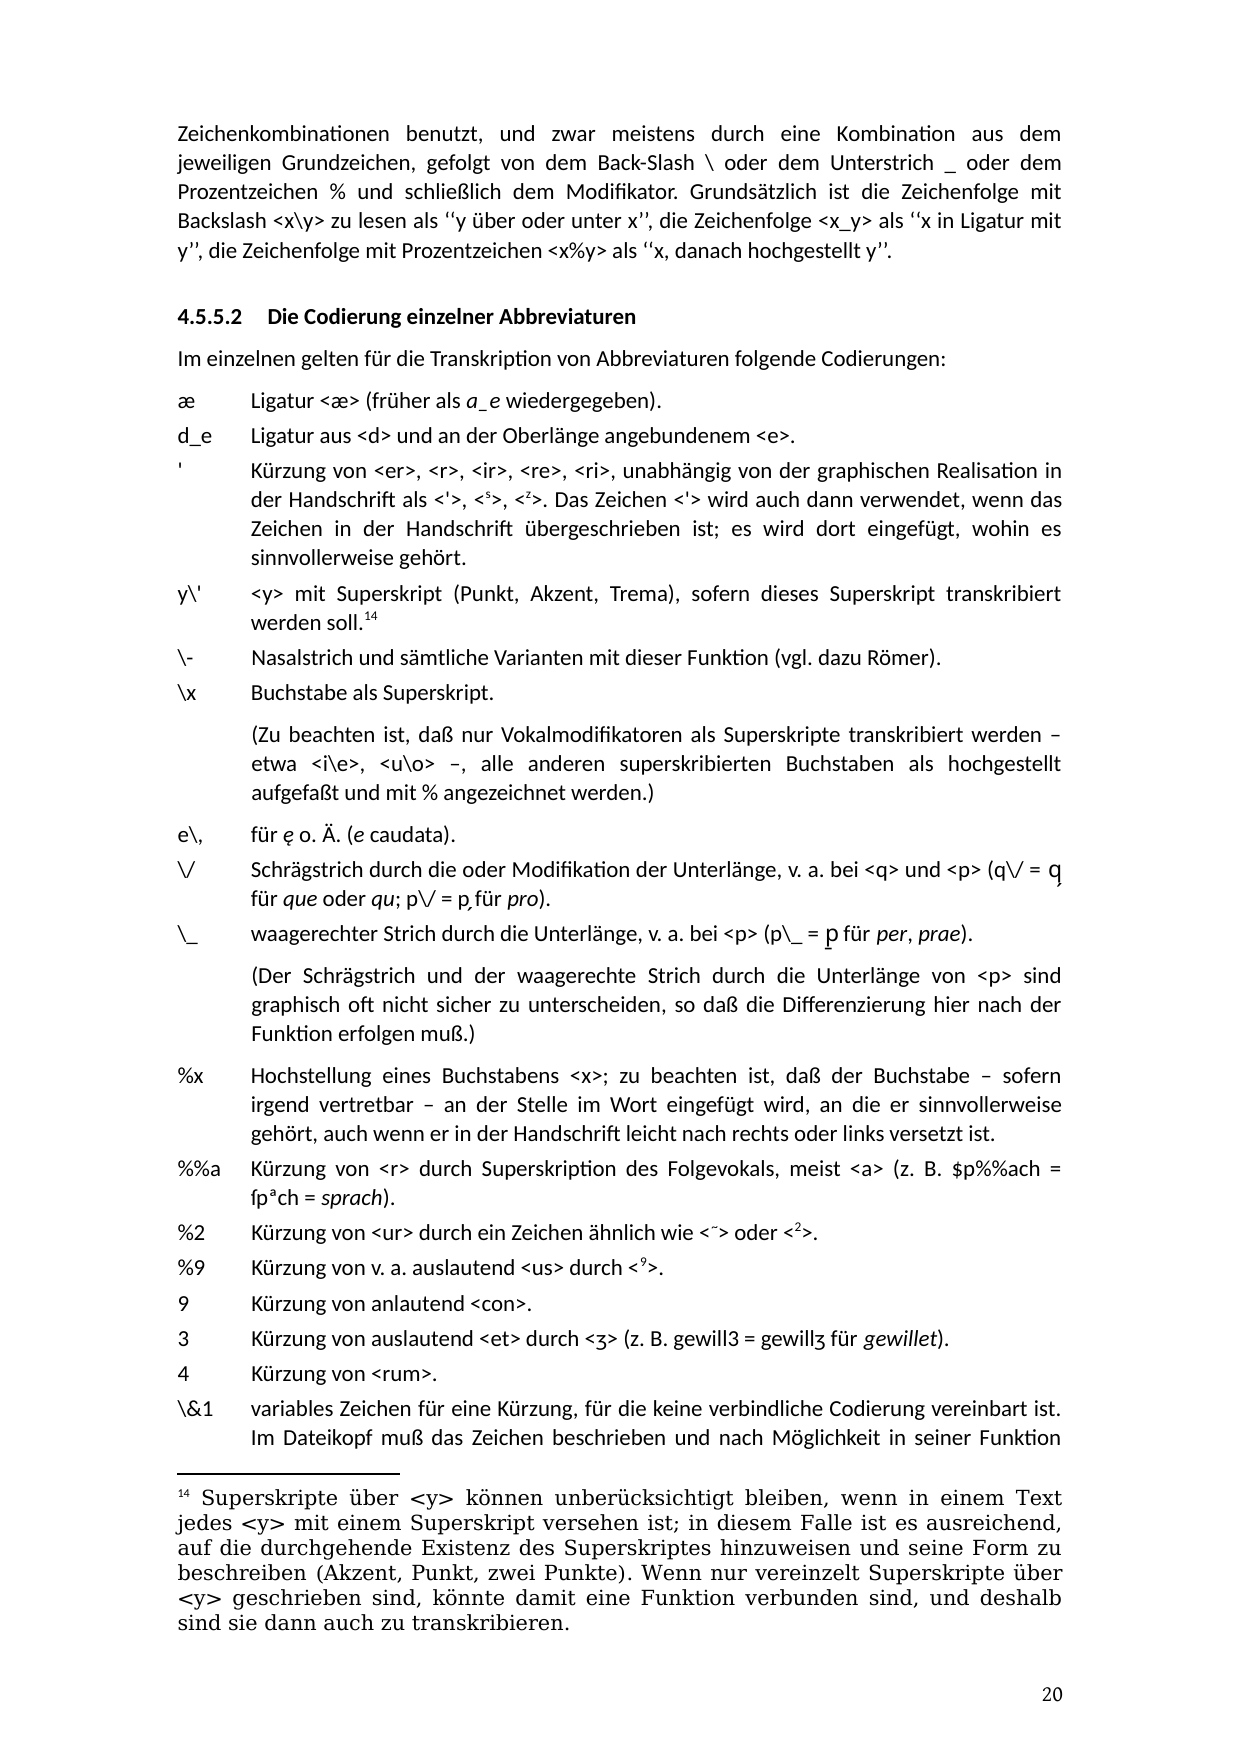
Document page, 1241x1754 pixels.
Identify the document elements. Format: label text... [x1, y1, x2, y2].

text Im einzelnen gelten für die Transkription von Abbreviaturen folgende Codierungen: [177, 343, 1063, 372]
text %%a Kürzung von <r> durch Superskription des Folgevokals, meist <a> (z. B. $p%%ach = ſpªch = sprach). [177, 1153, 1063, 1211]
text d_e Ligatur aus <d> und an der Oberlänge angebundenem <e>. [177, 420, 1063, 449]
subtitle Die Codierung einzelner Abbreviaturen [177, 301, 1063, 331]
text (Zu beachten ist, daß nur Vokalmodifikatoren als Superskripte transkribiert werden – etwa <i\e>, <u\o> –, alle anderen superskribierten Buchstaben als hochgestellt aufgefaßt und mit % angezeichnet werden.) [251, 719, 1063, 806]
text 9 Kürzung von anlautend <con>. [177, 1288, 1063, 1317]
text y\' <y> mit Superskript (Punkt, Akzent, Trema), sofern dieses Superskript transkribiert werden soll. [177, 578, 1063, 636]
text e\, für ę o. Ä. (e caudata). [177, 819, 1063, 848]
text Zeichenkombinationen benutzt, und zwar meistens durch eine Kombination aus dem jeweiligen Grundzeichen, gefolgt von dem Back-Slash \ oder dem Unterstrich _ oder dem Prozentzeichen % und schließlich dem Modifikator. Grundsätzlich ist die Zeichenfolge mit Backslash <x\y> zu lesen als ‘‘y über oder unter x’’, die Zeichenfolge <x_y> als ‘‘x in Ligatur mit y’’, die Zeichenfolge mit Prozentzeichen <x%y> als ‘‘x, danach hochgestellt y’’. [177, 118, 1063, 264]
text \_ waagerechter Strich durch die Unterlänge, v. a. bei <p> (p\_ = p̱ für per, prae). [177, 918, 1063, 947]
text (Der Schrägstrich und der waagerechte Strich durch die Unterlänge von <p> sind graphisch oft nicht sicher zu unterscheiden, so daß die Differenzierung hier nach der Funktion erfolgen muß.) [251, 960, 1063, 1047]
text %2 Kürzung von <ur> durch ein Zeichen ähnlich wie <~> oder <2>. [177, 1217, 1063, 1247]
text \x Buchstabe als Superskript. [177, 677, 1063, 706]
text %9 Kürzung von v. a. auslautend <us> durch <9>. [177, 1252, 1063, 1282]
text %x Hochstellung eines Buchstabens <x>; zu beachten ist, daß der Buchstabe – sofern irgend vertretbar – an der Stelle im Wort eingefügt wird, an die er sinnvollerweise gehört, auch wenn er in der Handschrift leicht nach rechts oder links versetzt ist. [177, 1060, 1063, 1147]
text \&1 variables Zeichen für eine Kürzung, für die keine verbindliche Codierung vereinbart ist. Im Dateikopf muß das Zeichen beschrieben und nach Möglichkeit in seiner Funktion [177, 1393, 1063, 1451]
text ' Kürzung von <er>, <r>, <ir>, <re>, <ri>, unabhängig von der graphischen Realisation in der Handschrift als <'>, <s>, <z>. Das Zeichen <'> wird auch dann verwendet, wenn das Zeichen in der Handschrift übergeschrieben ist; es wird dort eingefügt, wohin es sinnvollerweise gehört. [177, 455, 1063, 572]
text Superskripte über <y> können unberücksichtigt bleiben, wenn in einem Text jedes <y> mit einem Superskript versehen ist; in diesem Falle ist es ausreichend, auf die durchgehende Existenz des Superskriptes hinzuweisen und seine Form zu beschreiben (Akzent, Punkt, zwei Punkte). Wenn nur vereinzelt Superskripte über <y> geschrieben sind, könnte damit eine Funktion verbunden sind, und deshalb sind sie dann auch zu transkribieren. [177, 1486, 1063, 1636]
text \- Nasalstrich und sämtliche Varianten mit dieser Funktion (vgl. dazu Römer). [177, 642, 1063, 671]
text 4 Kürzung von <rum>. [177, 1358, 1063, 1387]
text æ Ligatur <æ> (früher als a_e wiedergegeben). [177, 385, 1063, 414]
text \/ Schrägstrich durch die oder Modifikation der Unterlänge, v. a. bei <q> und <p> (q\/ = q̗ für que oder qu; p\/ = p̗ für pro). [177, 854, 1063, 912]
text 3 Kürzung von auslautend <et> durch <ʒ> (z. B. gewill3 = gewillʒ für gewillet). [177, 1323, 1063, 1352]
